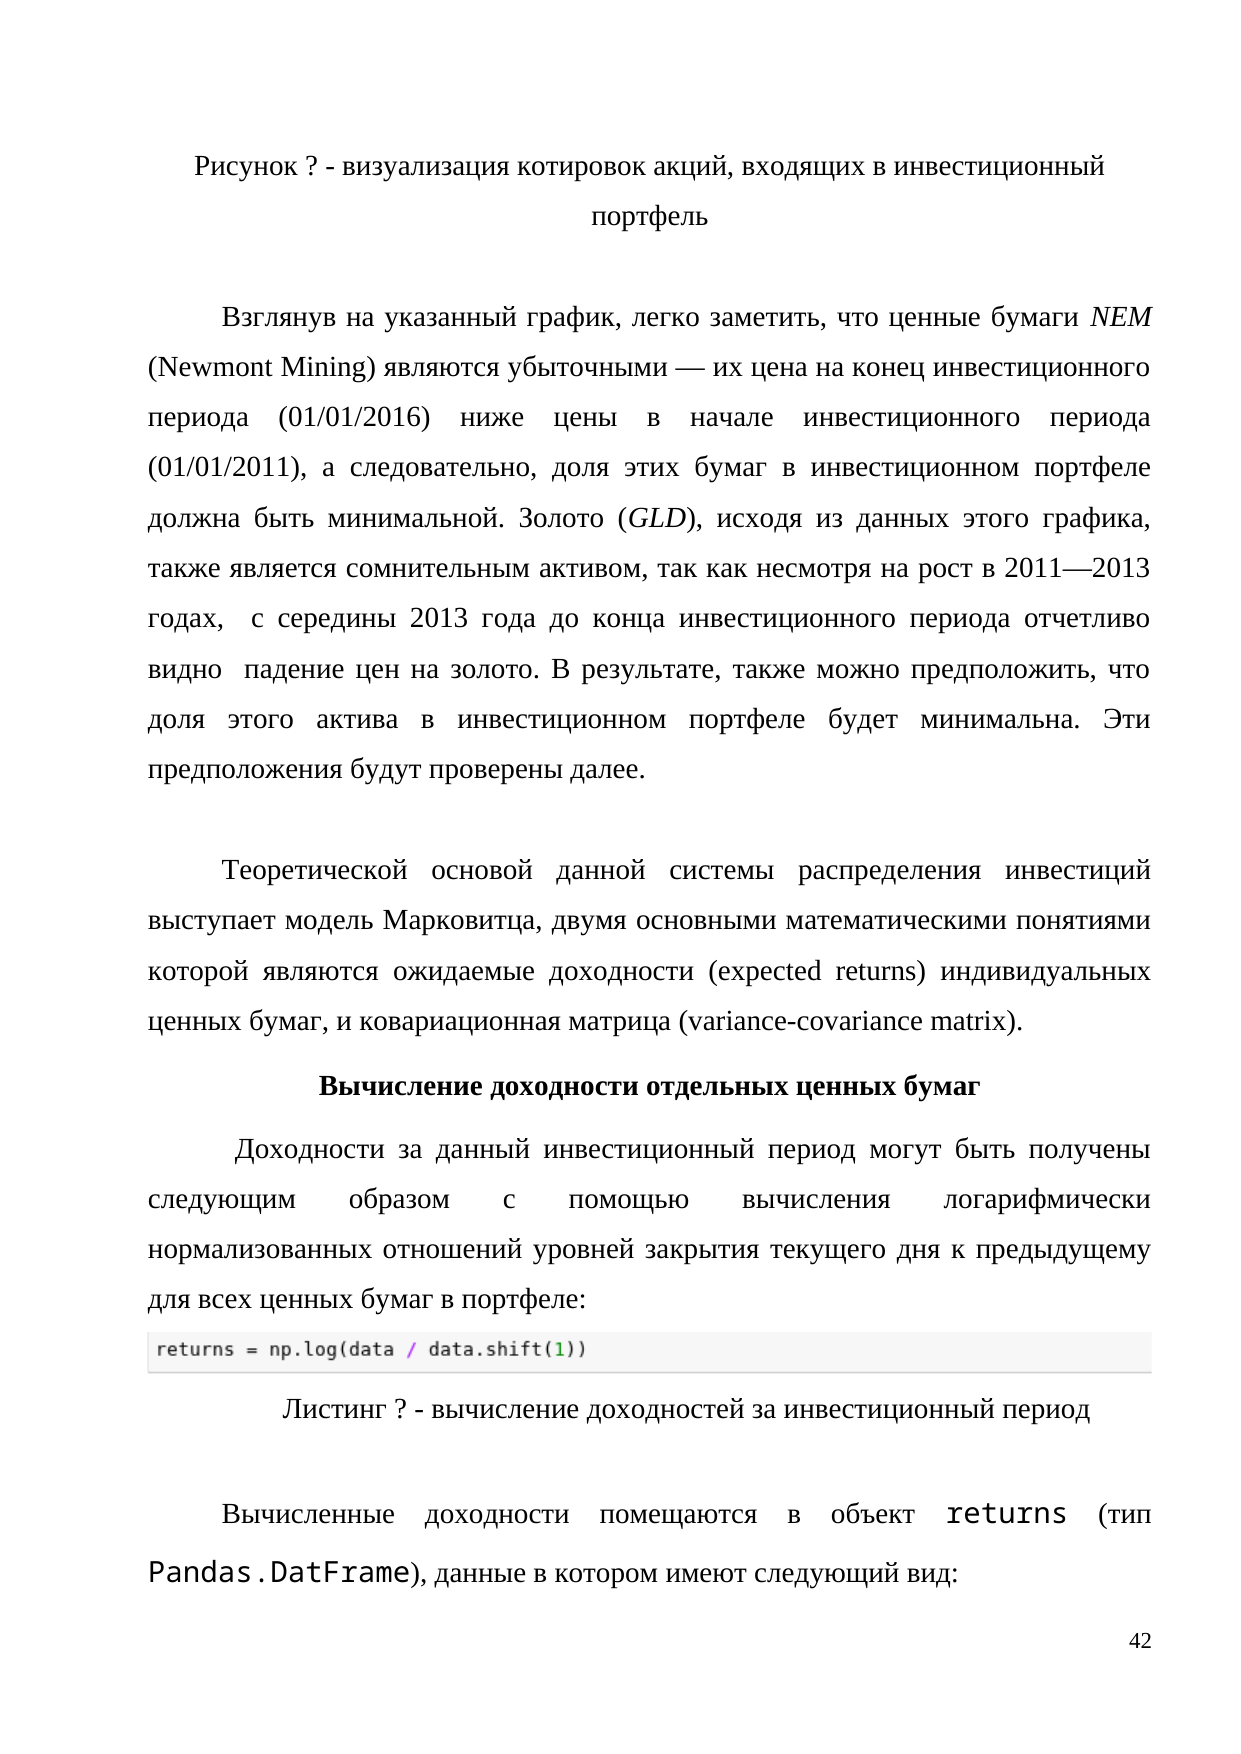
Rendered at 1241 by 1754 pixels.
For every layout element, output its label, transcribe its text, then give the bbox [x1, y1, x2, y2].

picture [147, 1332, 1152, 1375]
text Доходности за данный инвестиционный период могут быть получены следующим образом с помощью вычисления логарифмически нормализованных отношений уровней закрытия текущего дня к предыдущему для всех ценных бумаг в портфеле: [148, 1131, 1152, 1315]
subtitle Вычисление доходности отдельных ценных бумаг [148, 1068, 1152, 1101]
text Теоретической основой данной системы распределения инвестиций выступает модель Марковитца, двумя основными математическими понятиями которой являются ожидаемые доходности (expected returns) индивидуальных ценных бумаг, и ковариационная матрица (variance-covariance matrix). [148, 852, 1152, 1037]
text Взглянув на указанный график, легко заметить, что ценные бумаги NEM (Newmont Mining) являются убыточными — их цена на конец инвестиционного периода (01/01/2016) ниже цены в начале инвестиционного периода (01/01/2011), а следовательно, доля этих бумаг в инвестиционном портфеле должна быть минимальной. Золото (GLD), исходя из данных этого графика, также является сомнительным активом, так как несмотря на рост в 2011—2013 годах, с середины 2013 года до конца инвестиционного периода отчетливо видно падение цен на золото. В результате, также можно предположить, что доля этого актива в инвестиционном портфеле будет минимальна. Эти предположения будут проверены далее. [148, 299, 1152, 785]
text Вычисленные доходности помещаются в объект returns (тип Pandas.DatFrame), данные в котором имеют следующий вид: [148, 1492, 1152, 1591]
text Рисунок ? - визуализация котировок акций, входящих в инвестиционный портфель [148, 148, 1152, 232]
text Листинг ? - вычисление доходностей за инвестиционный период [148, 1375, 1152, 1425]
